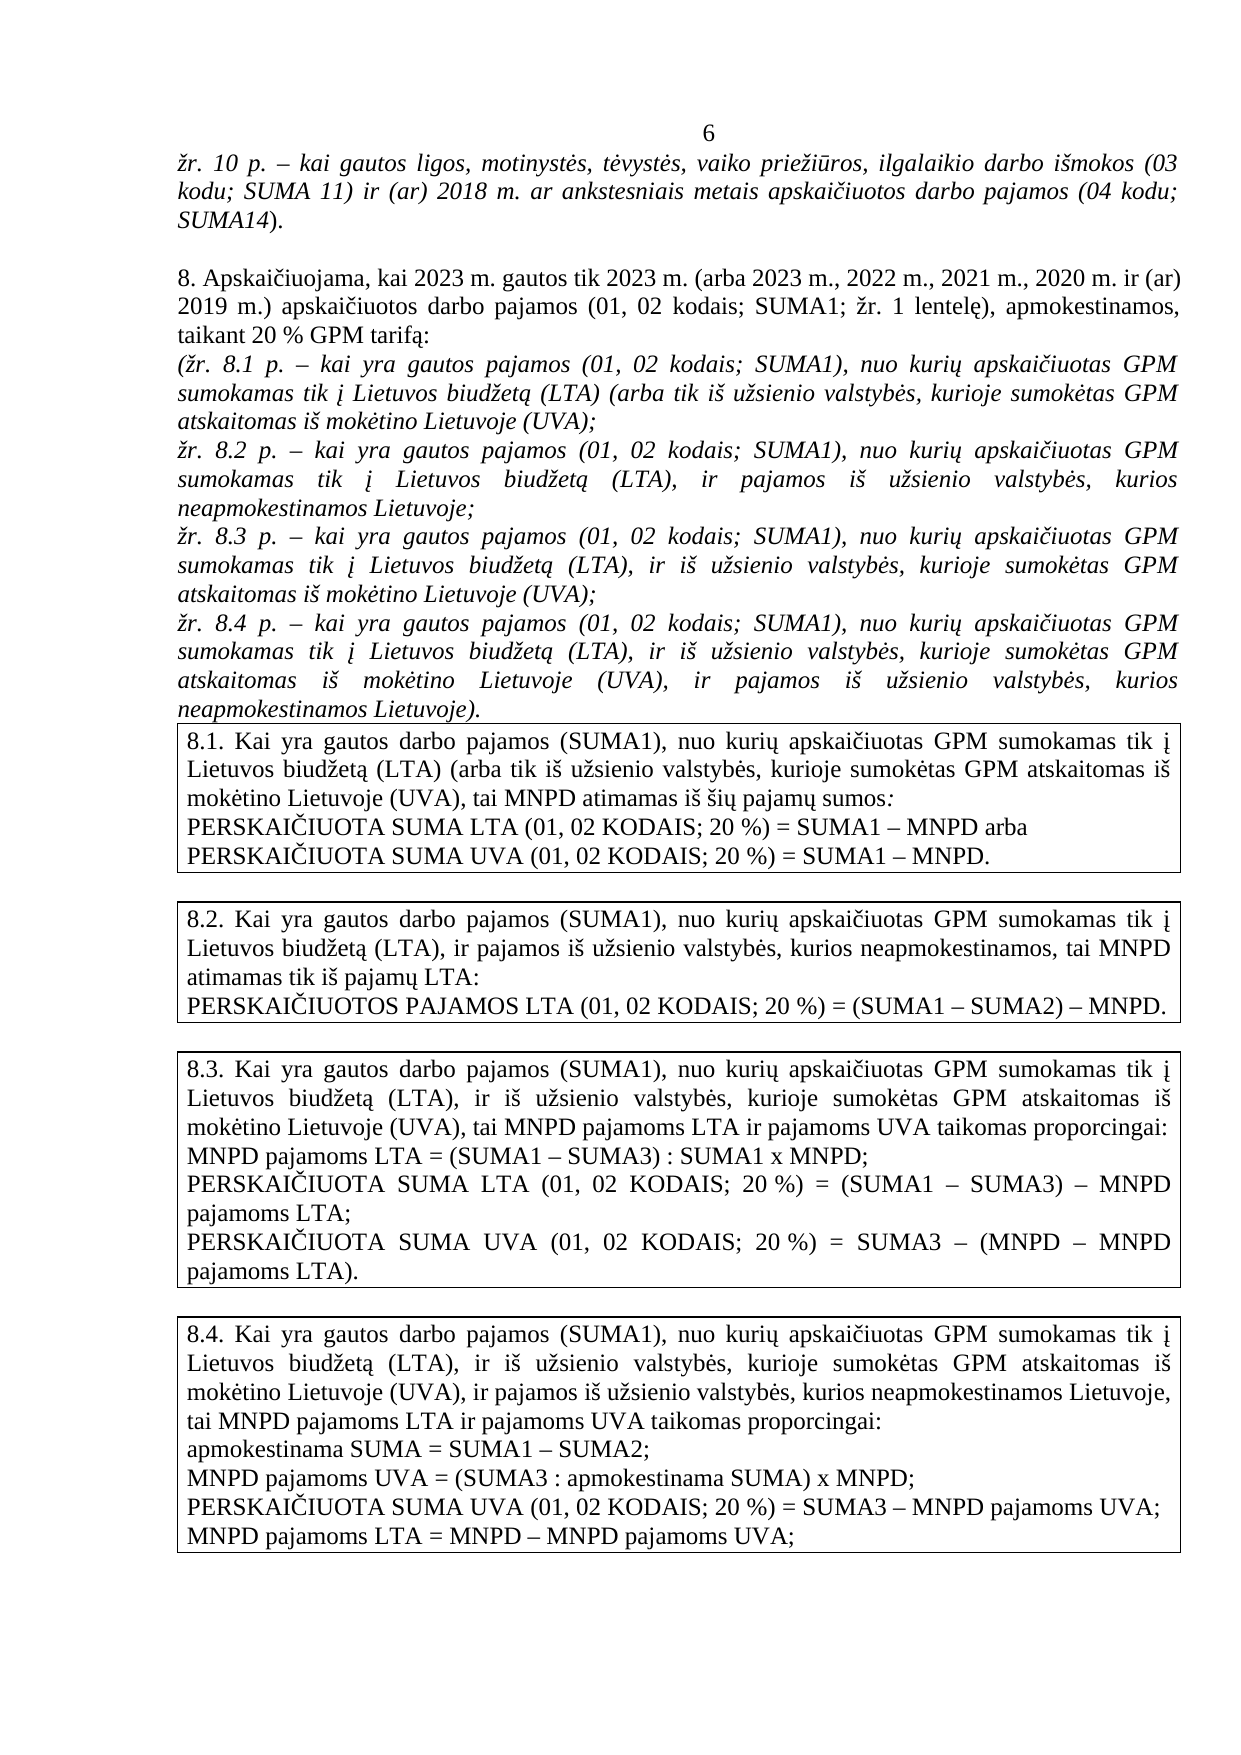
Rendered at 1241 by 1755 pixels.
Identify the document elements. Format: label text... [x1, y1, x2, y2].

text žr. 8.4 p. – kai yra gautos pajamos (01, 02 kodais; SUMA1), nuo kurių apskaičiuotas GPM sumokamas tik į Lietuvos biudžetą (LTA), ir iš užsienio valstybės, kurioje sumokėtas GPM atskaitomas iš mokėtino Lietuvoje (UVA), ir pajamos iš užsienio valstybės, kurios neapmokestinamos Lietuvoje). [177, 608, 1181, 723]
text MNPD pajamoms UVA = (SUMA3 : apmokestinama SUMA) x MNPD; [178, 1460, 1180, 1489]
text žr. 8.3 p. – kai yra gautos pajamos (01, 02 kodais; SUMA1), nuo kurių apskaičiuotas GPM sumokamas tik į Lietuvos biudžetą (LTA), ir iš užsienio valstybės, kurioje sumokėtas GPM atskaitomas iš mokėtino Lietuvoje (UVA); [177, 521, 1181, 608]
text 8.1. Kai yra gautos darbo pajamos (SUMA1), nuo kurių apskaičiuotas GPM sumokamas tik į Lietuvos biudžetą (LTA) (arba tik iš užsienio valstybės, kurioje sumokėtas GPM atskaitomas iš mokėtino Lietuvoje (UVA), tai MNPD atimamas iš šių pajamų sumos: [178, 724, 1180, 809]
text PERSKAIČIUOTA SUMA LTA (01, 02 KODAIS; 20 %) = (SUMA1 – SUMA3) – MNPD pajamoms LTA; [178, 1166, 1180, 1224]
text žr. 10 p. – kai gautos ligos, motinystės, tėvystės, vaiko priežiūros, ilgalaikio darbo išmokos (03 kodu; SUMA 11) ir (ar) 2018 m. ar ankstesniais metais apskaičiuotos darbo pajamos (04 kodu; SUMA14). [177, 148, 1181, 234]
text 8.3. Kai yra gautos darbo pajamos (SUMA1), nuo kurių apskaičiuotas GPM sumokamas tik į Lietuvos biudžetą (LTA), ir iš užsienio valstybės, kurioje sumokėtas GPM atskaitomas iš mokėtino Lietuvoje (UVA), tai MNPD pajamoms LTA ir pajamoms UVA taikomas proporcingai: [178, 1053, 1180, 1138]
text PERSKAIČIUOTA SUMA UVA (01, 02 KODAIS; 20 %) = SUMA3 – MNPD pajamoms UVA; [178, 1489, 1180, 1518]
text 8.2. Kai yra gautos darbo pajamos (SUMA1), nuo kurių apskaičiuotas GPM sumokamas tik į Lietuvos biudžetą (LTA), ir pajamos iš užsienio valstybės, kurios neapmokestinamos, tai MNPD atimamas tik iš pajamų LTA: [178, 903, 1180, 988]
text PERSKAIČIUOTOS PAJAMOS LTA (01, 02 KODAIS; 20 %) = (SUMA1 – SUMA2) – MNPD. [178, 988, 1180, 1022]
text žr. 8.2 p. – kai yra gautos pajamos (01, 02 kodais; SUMA1), nuo kurių apskaičiuotas GPM sumokamas tik į Lietuvos biudžetą (LTA), ir pajamos iš užsienio valstybės, kurios neapmokestinamos Lietuvoje; [177, 435, 1181, 521]
text 8.4. Kai yra gautos darbo pajamos (SUMA1), nuo kurių apskaičiuotas GPM sumokamas tik į Lietuvos biudžetą (LTA), ir iš užsienio valstybės, kurioje sumokėtas GPM atskaitomas iš mokėtino Lietuvoje (UVA), ir pajamos iš užsienio valstybės, kurios neapmokestinamos Lietuvoje, tai MNPD pajamoms LTA ir pajamoms UVA taikomas proporcingai: [178, 1318, 1180, 1431]
text MNPD pajamoms LTA = (SUMA1 – SUMA3) : SUMA1 x MNPD; [178, 1138, 1180, 1166]
text PERSKAIČIUOTA SUMA UVA (01, 02 KODAIS; 20 %) = SUMA3 – (MNPD – MNPD pajamoms LTA). [178, 1224, 1180, 1287]
text 8. Apskaičiuojama, kai 2023 m. gautos tik 2023 m. (arba 2023 m., 2022 m., 2021 m., 2020 m. ir (ar) 2019 m.) apskaičiuotos darbo pajamos (01, 02 kodais; SUMA1; žr. 1 lentelę), apmokestinamos, taikant 20 % GPM tarifą: [177, 263, 1181, 349]
text apmokestinama SUMA = SUMA1 – SUMA2; [178, 1431, 1180, 1460]
text MNPD pajamoms LTA = MNPD – MNPD pajamoms UVA; [178, 1518, 1180, 1552]
text (žr. 8.1 p. – kai yra gautos pajamos (01, 02 kodais; SUMA1), nuo kurių apskaičiuotas GPM sumokamas tik į Lietuvos biudžetą (LTA) (arba tik iš užsienio valstybės, kurioje sumokėtas GPM atskaitomas iš mokėtino Lietuvoje (UVA); [177, 349, 1181, 435]
text PERSKAIČIUOTA SUMA UVA (01, 02 KODAIS; 20 %) = SUMA1 – MNPD. [178, 838, 1180, 872]
text PERSKAIČIUOTA SUMA LTA (01, 02 KODAIS; 20 %) = SUMA1 – MNPD arba [178, 809, 1180, 838]
